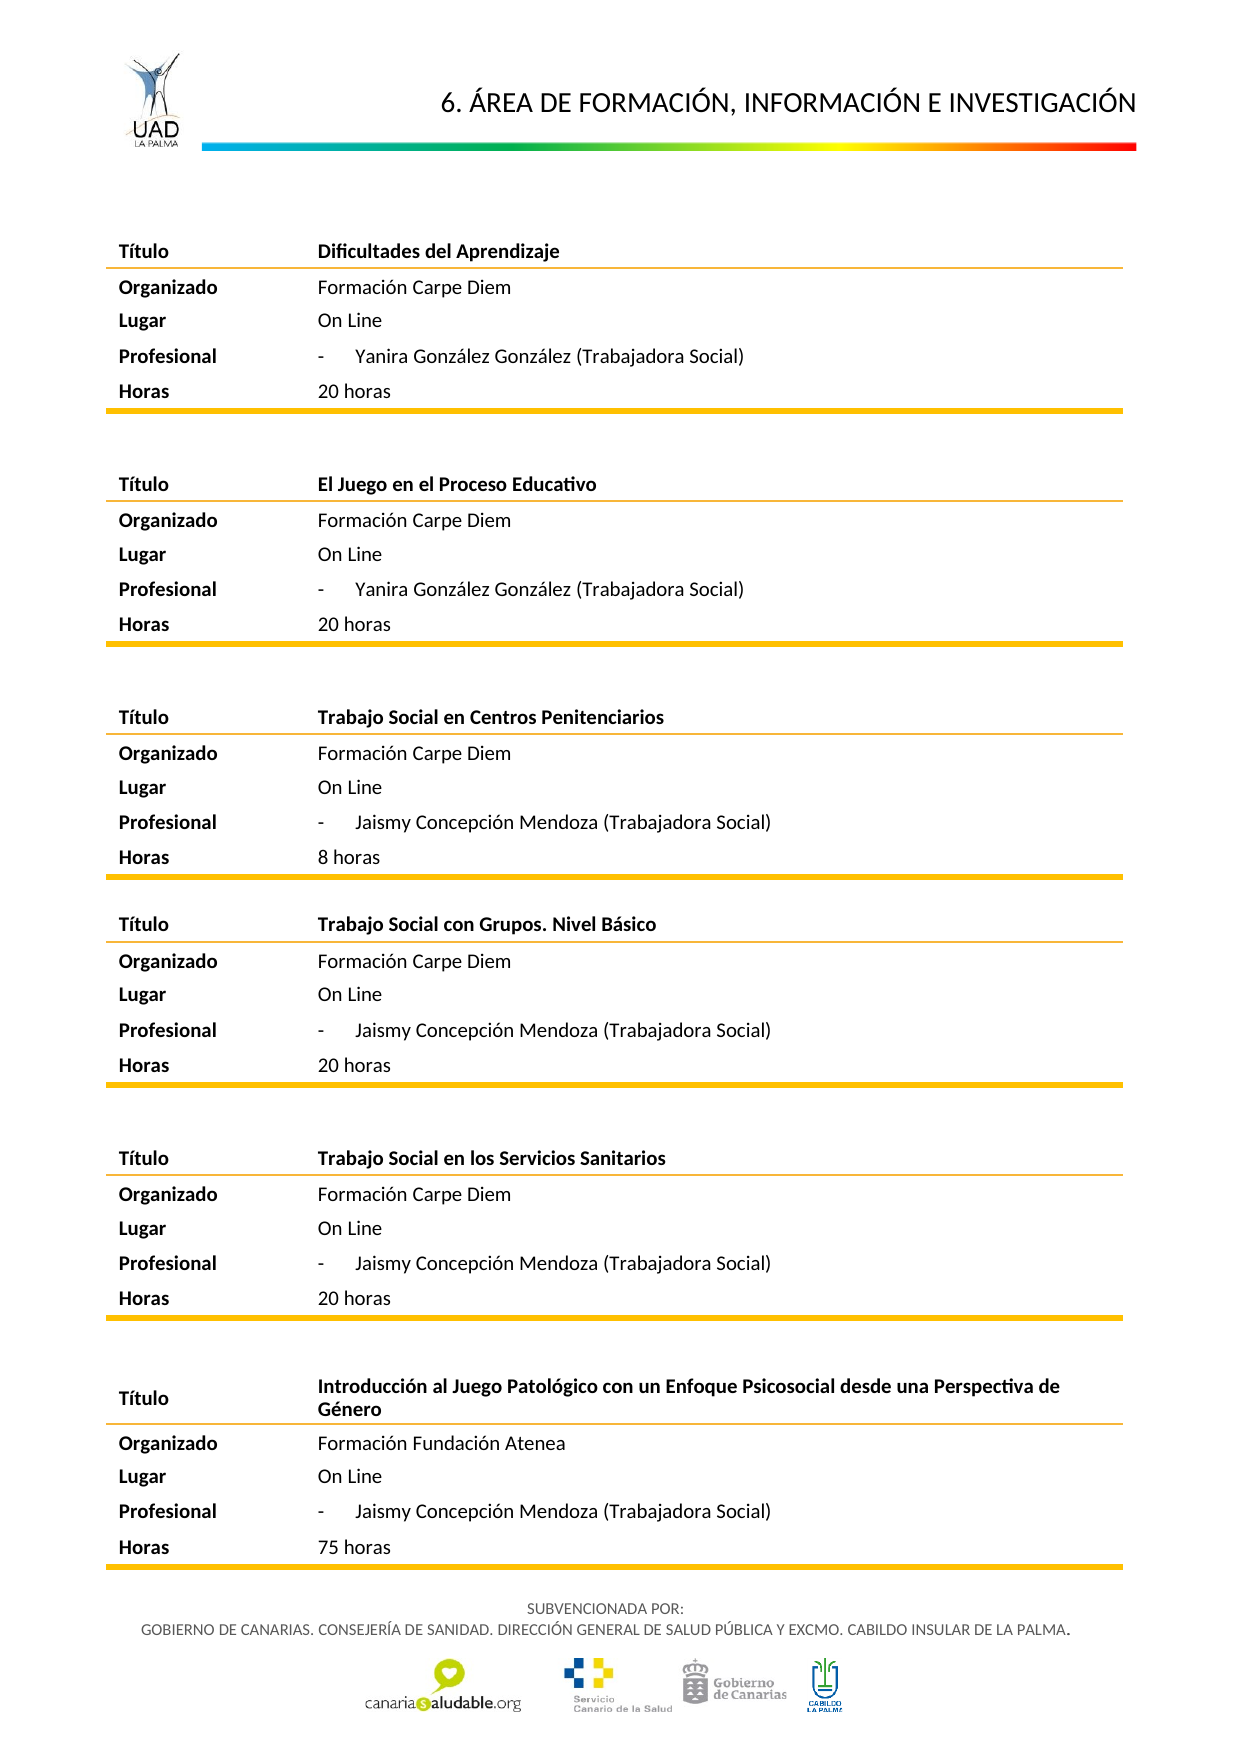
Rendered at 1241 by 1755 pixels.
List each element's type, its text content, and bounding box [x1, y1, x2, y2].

table_header Título [106, 474, 267, 500]
table_header Título [106, 915, 267, 941]
table_cell - Jaismy Concepción Mendoza (Trabajadora Social) [268, 1245, 1123, 1280]
table_cell On Line [268, 1458, 1123, 1494]
table_cell Horas [106, 373, 267, 408]
table_cell On Line [268, 536, 1123, 571]
table_cell Lugar [106, 1210, 267, 1245]
table_cell Horas [106, 1047, 267, 1082]
table_cell Formación Carpe Diem [268, 943, 1123, 976]
table_cell Formación Carpe Diem [268, 269, 1123, 303]
table_cell Formación Fundación Atenea [268, 1425, 1123, 1458]
table_cell Horas [106, 1280, 267, 1315]
table_cell Lugar [106, 1458, 267, 1494]
table_cell On Line [268, 769, 1123, 804]
table_header Título [106, 708, 267, 733]
table_cell 20 horas [268, 1047, 1123, 1082]
table_cell Lugar [106, 536, 267, 571]
table_header Título [106, 1376, 267, 1423]
table_header Trabajo Social en los Servicios Sanitarios [268, 1148, 1123, 1174]
table_cell Horas [106, 606, 267, 641]
table_header Trabajo Social con Grupos. Nivel Básico [268, 915, 1123, 941]
table_cell - Yanira González González (Trabajadora Social) [268, 338, 1123, 373]
table_cell On Line [268, 1210, 1123, 1245]
table_cell Organizado [106, 502, 267, 536]
table_cell On Line [268, 976, 1123, 1012]
table_cell Organizado [106, 1425, 267, 1458]
table_cell Profesional [106, 571, 267, 606]
table_cell Organizado [106, 943, 267, 976]
table_cell Horas [106, 1529, 267, 1564]
table_cell Profesional [106, 338, 267, 373]
table_cell Profesional [106, 804, 267, 839]
table_cell Organizado [106, 735, 267, 769]
table_cell 20 horas [268, 1280, 1123, 1315]
table_cell - Jaismy Concepción Mendoza (Trabajadora Social) [268, 1012, 1123, 1047]
table_cell Lugar [106, 303, 267, 338]
table_cell Formación Carpe Diem [268, 735, 1123, 769]
table_cell 20 horas [268, 606, 1123, 641]
table_cell 75 horas [268, 1529, 1123, 1564]
table_cell Profesional [106, 1245, 267, 1280]
table_header El Juego en el Proceso Educativo [268, 474, 1123, 500]
table_header Trabajo Social en Centros Penitenciarios [268, 708, 1123, 733]
table_cell - Jaismy Concepción Mendoza (Trabajadora Social) [268, 804, 1123, 839]
table_cell Organizado [106, 1176, 267, 1209]
table_cell Horas [106, 840, 267, 874]
table_cell 20 horas [268, 373, 1123, 408]
table_cell Lugar [106, 769, 267, 804]
table_cell 8 horas [268, 840, 1123, 874]
table_cell Formación Carpe Diem [268, 502, 1123, 536]
table_cell Formación Carpe Diem [268, 1176, 1123, 1209]
table_header Título [106, 1148, 267, 1174]
table_cell - Jaismy Concepción Mendoza (Trabajadora Social) [268, 1494, 1123, 1529]
table_cell Lugar [106, 976, 267, 1012]
table_cell Profesional [106, 1494, 267, 1529]
table_header Introducción al Juego Patológico con un Enfoque Psicosocial desde una Perspectiva de Género [268, 1376, 1123, 1423]
table_cell On Line [268, 303, 1123, 338]
table_header Título [106, 241, 267, 267]
table_cell Profesional [106, 1012, 267, 1047]
table_cell - Yanira González González (Trabajadora Social) [268, 571, 1123, 606]
table_header Dificultades del Aprendizaje [268, 241, 1123, 267]
table_cell Organizado [106, 269, 267, 303]
